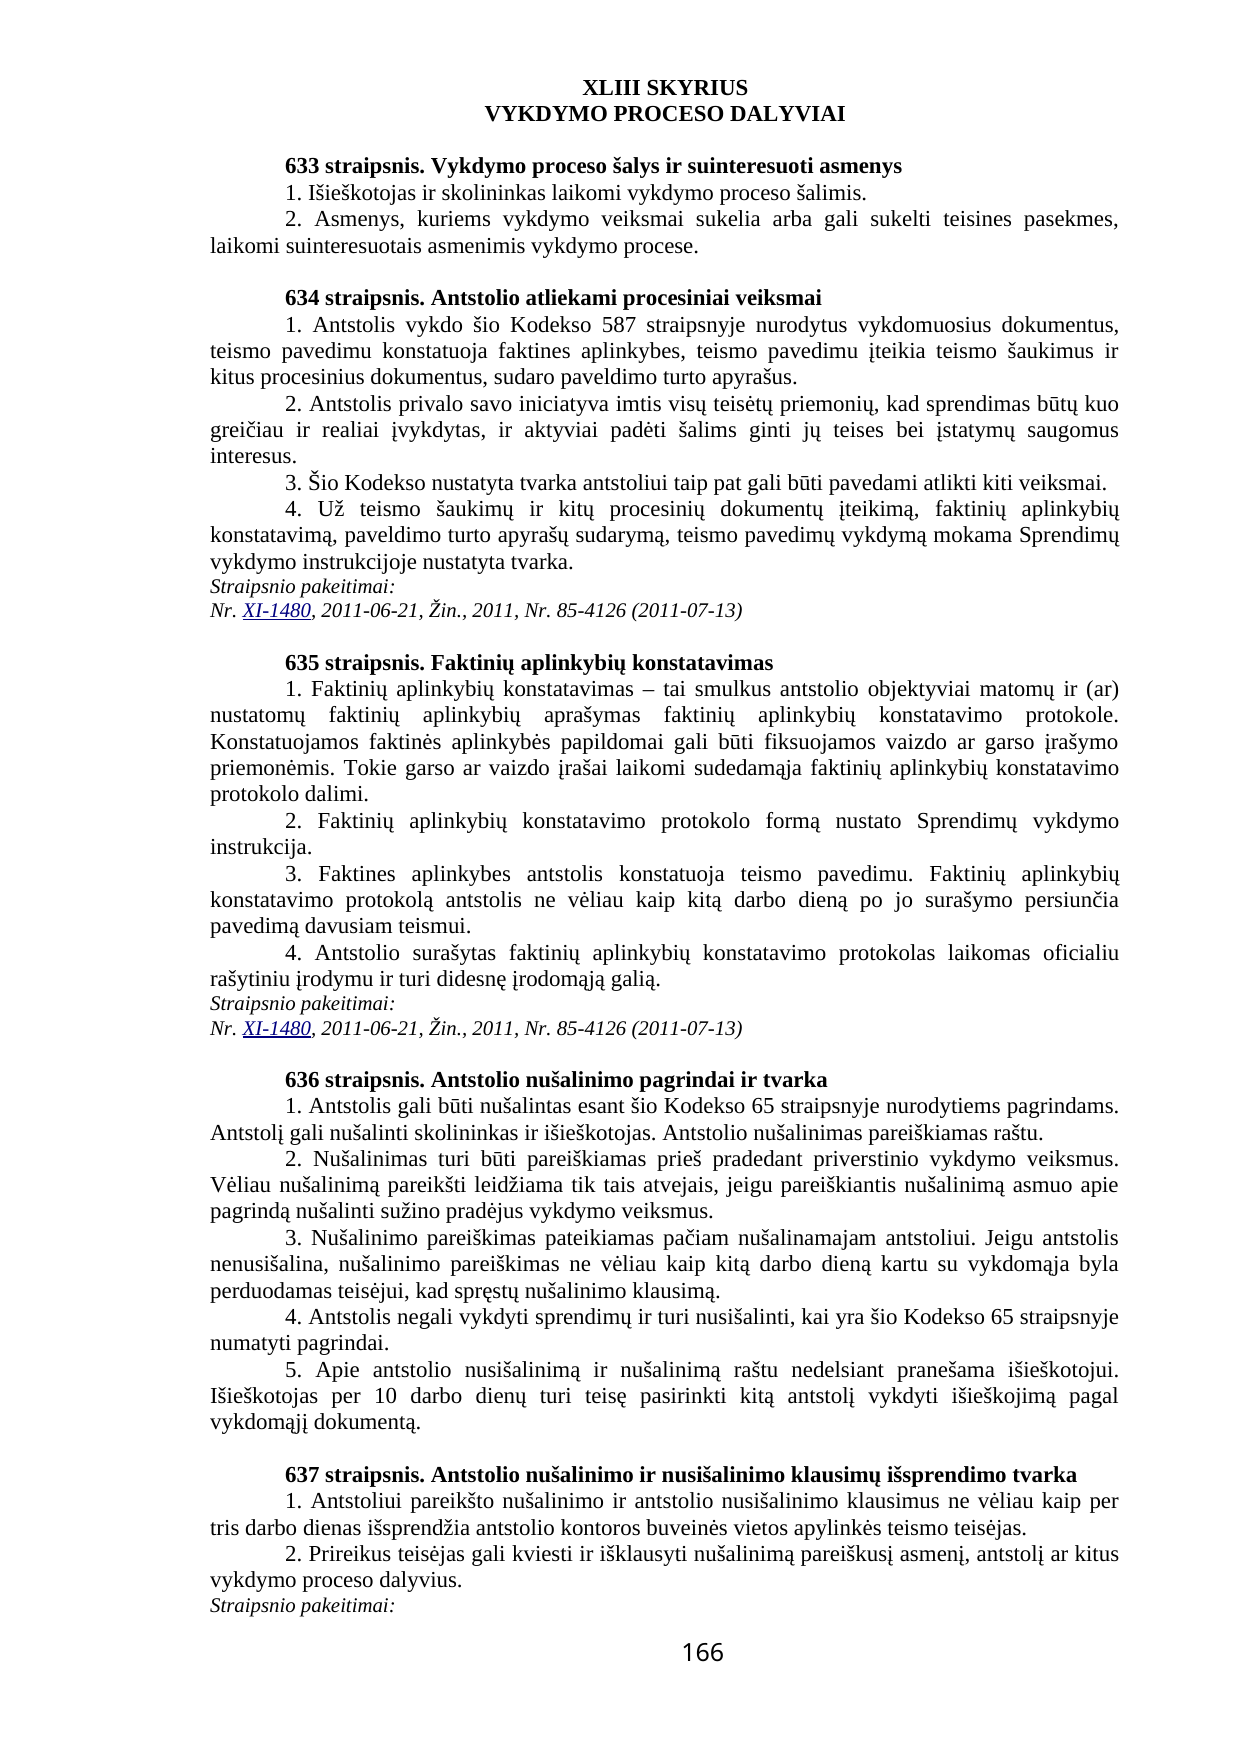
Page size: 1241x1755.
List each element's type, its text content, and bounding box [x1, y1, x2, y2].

text 1. Antstoliui pareikšto nušalinimo ir antstolio nusišalinimo klausimus ne vėliau kaip per tris darbo dienas išsprendžia antstolio kontoros buveinės vietos apylinkės teismo teisėjas. [210, 1487, 1120, 1540]
text 636 straipsnis. Antstolio nušalinimo pagrindai ir tvarka [210, 1066, 1120, 1092]
text 4. Antstolio surašytas faktinių aplinkybių konstatavimo protokolas laikomas oficialiu rašytiniu įrodymu ir turi didesnę įrodomąją galią. [210, 939, 1120, 991]
text Straipsnio pakeitimai: [210, 574, 1120, 598]
text VYKDYMO PROCESO DALYVIAI [210, 100, 1120, 126]
text Nr. XI-1480, 2011-06-21, Žin., 2011, Nr. 85-4126 (2011-07-13) [210, 598, 1120, 622]
text 637 straipsnis. Antstolio nušalinimo ir nusišalinimo klausimų išsprendimo tvarka [285, 1461, 1120, 1487]
text 2. Faktinių aplinkybių konstatavimo protokolo formą nustato Sprendimų vykdymo instrukcija. [210, 807, 1120, 859]
text 5. Apie antstolio nusišalinimą ir nušalinimą raštu nedelsiant pranešama išieškotojui. Išieškotojas per 10 darbo dienų turi teisę pasirinkti kitą antstolį vykdyti išieškojimą pagal vykdomąjį dokumentą. [210, 1356, 1120, 1435]
text 1. Išieškotojas ir skolininkas laikomi vykdymo proceso šalimis. [210, 179, 1120, 205]
text 2. Antstolis privalo savo iniciatyva imtis visų teisėtų priemonių, kad sprendimas būtų kuo greičiau ir realiai įvykdytas, ir aktyviai padėti šalims ginti jų teises bei įstatymų saugomus interesus. [210, 390, 1120, 469]
text 3. Nušalinimo pareiškimas pateikiamas pačiam nušalinamajam antstoliui. Jeigu antstolis nenusišalina, nušalinimo pareiškimas ne vėliau kaip kitą darbo dieną kartu su vykdomąja byla perduodamas teisėjui, kad spręstų nušalinimo klausimą. [210, 1224, 1120, 1303]
text 3. Faktines aplinkybes antstolis konstatuoja teismo pavedimu. Faktinių aplinkybių konstatavimo protokolą antstolis ne vėliau kaip kitą darbo dieną po jo surašymo persiunčia pavedimą davusiam teismui. [210, 859, 1120, 939]
text 633 straipsnis. Vykdymo proceso šalys ir suinteresuoti asmenys [210, 153, 1120, 179]
text 2. Asmenys, kuriems vykdymo veiksmai sukelia arba gali sukelti teisines pasekmes, laikomi suinteresuotais asmenimis vykdymo procese. [210, 205, 1120, 258]
text 2. Prireikus teisėjas gali kviesti ir išklausyti nušalinimą pareiškusį asmenį, antstolį ar kitus vykdymo proceso dalyvius. [210, 1540, 1120, 1593]
text 1. Faktinių aplinkybių konstatavimas – tai smulkus antstolio objektyviai matomų ir (ar) nustatomų faktinių aplinkybių aprašymas faktinių aplinkybių konstatavimo protokole. Konstatuojamos faktinės aplinkybės papildomai gali būti fiksuojamos vaizdo ar garso įrašymo priemonėmis. Tokie garso ar vaizdo įrašai laikomi sudedamąja faktinių aplinkybių konstatavimo protokolo dalimi. [210, 675, 1120, 807]
text 634 straipsnis. Antstolio atliekami procesiniai veiksmai [210, 284, 1120, 311]
text 1. Antstolis vykdo šio Kodekso 587 straipsnyje nurodytus vykdomuosius dokumentus, teismo pavedimu konstatuoja faktines aplinkybes, teismo pavedimu įteikia teismo šaukimus ir kitus procesinius dokumentus, sudaro paveldimo turto apyrašus. [210, 311, 1120, 390]
text 4. Už teismo šaukimų ir kitų procesinių dokumentų įteikimą, faktinių aplinkybių konstatavimą, paveldimo turto apyrašų sudarymą, teismo pavedimų vykdymą mokama Sprendimų vykdymo instrukcijoje nustatyta tvarka. [210, 495, 1120, 574]
text Nr. XI-1480, 2011-06-21, Žin., 2011, Nr. 85-4126 (2011-07-13) [210, 1015, 1120, 1039]
text 4. Antstolis negali vykdyti sprendimų ir turi nusišalinti, kai yra šio Kodekso 65 straipsnyje numatyti pagrindai. [210, 1303, 1120, 1356]
text Straipsnio pakeitimai: [210, 1593, 1120, 1617]
text 3. Šio Kodekso nustatyta tvarka antstoliui taip pat gali būti pavedami atlikti kiti veiksmai. [210, 469, 1120, 495]
text Straipsnio pakeitimai: [210, 991, 1120, 1015]
text 2. Nušalinimas turi būti pareiškiamas prieš pradedant priverstinio vykdymo veiksmus. Vėliau nušalinimą pareikšti leidžiama tik tais atvejais, jeigu pareiškiantis nušalinimą asmuo apie pagrindą nušalinti sužino pradėjus vykdymo veiksmus. [210, 1145, 1120, 1224]
text 635 straipsnis. Faktinių aplinkybių konstatavimas [210, 649, 1120, 675]
text 1. Antstolis gali būti nušalintas esant šio Kodekso 65 straipsnyje nurodytiems pagrindams. Antstolį gali nušalinti skolininkas ir išieškotojas. Antstolio nušalinimas pareiškiamas raštu. [210, 1092, 1120, 1145]
subtitle XLIII SKYRIUS [210, 73, 1120, 100]
